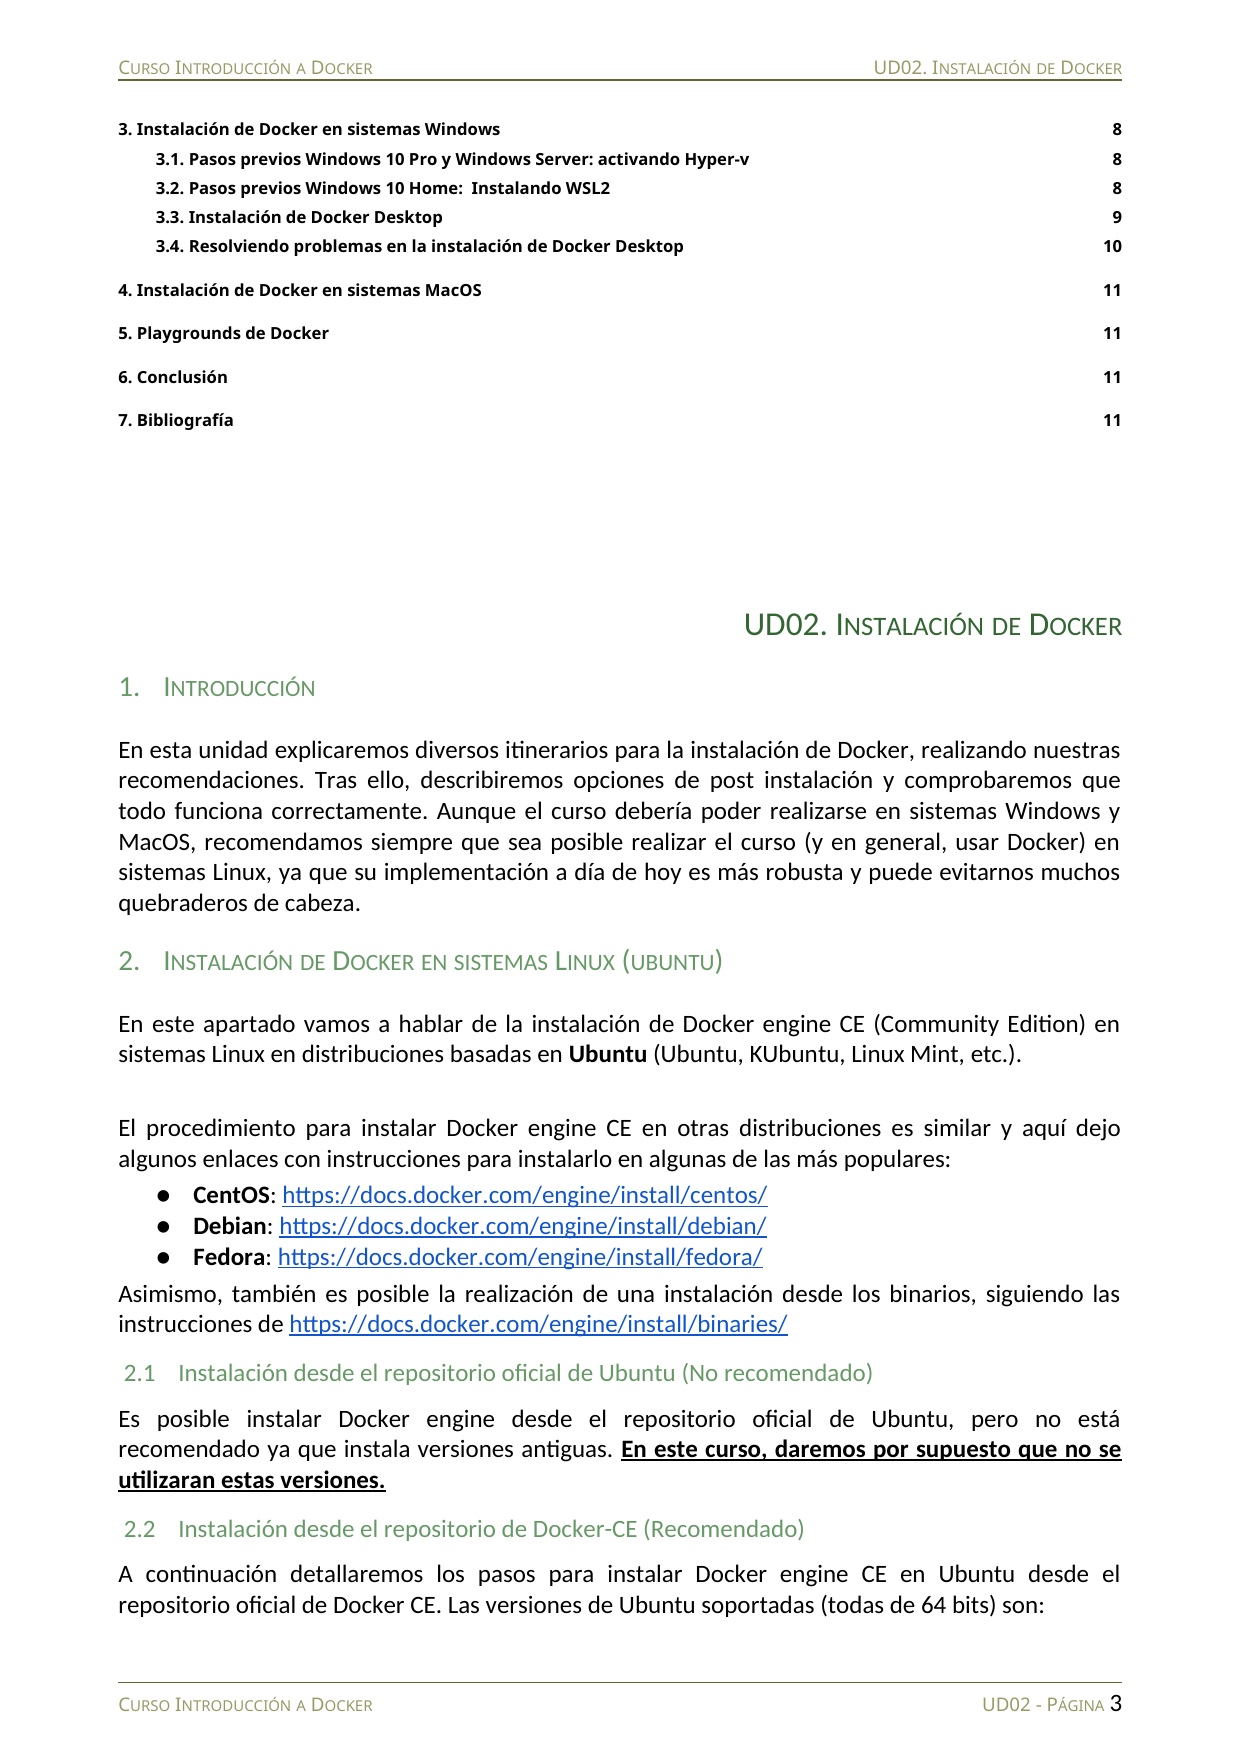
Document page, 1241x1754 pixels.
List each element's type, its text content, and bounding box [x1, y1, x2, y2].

text En esta unidad explicaremos diversos itinerarios para la instalación de Docker, realizando nuestras recomendaciones. Tras ello, describiremos opciones de post instalación y comprobaremos que todo funciona correctamente. Aunque el curso debería poder realizarse en sistemas Windows y MacOS, recomendamos siempre que sea posible realizar el curso (y en general, usar Docker) en sistemas Linux, ya que su implementación a día de hoy es más robusta y puede evitarnos muchos quebraderos de cabeza. [118, 734, 1122, 917]
text 7. Bibliografía 11 [118, 409, 1122, 432]
subtitle Instalación desde el repositorio de Docker-CE (Recomendado) [118, 1513, 1122, 1544]
list Fedora: https://docs.docker.com/engine/install/fedora/ [156, 1241, 1122, 1271]
text 3.2. Pasos previos Windows 10 Home: Instalando WSL2 8 [156, 176, 1122, 199]
list CentOS: https://docs.docker.com/engine/install/centos/ [156, 1180, 1122, 1210]
text 3.3. Instalación de Docker Desktop 9 [156, 206, 1122, 228]
text 6. Conclusión 11 [118, 365, 1122, 388]
text Es posible instalar Docker engine desde el repositorio oficial de Ubuntu, pero no está recomendado ya que instala versiones antiguas. En este curso, daremos por supuesto que no se utilizaran estas versiones. [118, 1403, 1122, 1494]
text 3.1. Pasos previos Windows 10 Pro y Windows Server: activando Hyper-v 8 [156, 147, 1122, 170]
text En este apartado vamos a hablar de la instalación de Docker engine CE (Community Edition) en sistemas Linux en distribuciones basadas en Ubuntu (Ubuntu, KUbuntu, Linux Mint, etc.). [118, 1008, 1122, 1069]
text El procedimiento para instalar Docker engine CE en otras distribuciones es similar y aquí dejo algunos enlaces con instrucciones para instalarlo en algunas de las más populares: [118, 1112, 1122, 1173]
text 4. Instalación de Docker en sistemas MacOS 11 [118, 278, 1122, 301]
text 5. Playgrounds de Docker 11 [118, 322, 1122, 344]
text UD02. Instalación de Docker [118, 603, 1122, 643]
subtitle Instalación de Docker en sistemas Linux (ubuntu) [118, 942, 1122, 978]
text 3.4. Resolviendo problemas en la instalación de Docker Desktop 10 [156, 235, 1122, 257]
text 3. Instalación de Docker en sistemas Windows 8 [118, 118, 1122, 141]
text Asimismo, también es posible la realización de una instalación desde los binarios, siguiendo las instrucciones de https://docs.docker.com/engine/install/binaries/ [118, 1278, 1122, 1339]
subtitle Instalación desde el repositorio oficial de Ubuntu (No recomendado) [118, 1358, 1122, 1388]
text A continuación detallaremos los pasos para instalar Docker engine CE en Ubuntu desde el repositorio oficial de Docker CE. Las versiones de Ubuntu soportadas (todas de 64 bits) son: [118, 1559, 1122, 1620]
subtitle Introducción [118, 668, 1122, 704]
list Debian: https://docs.docker.com/engine/install/debian/ [156, 1210, 1122, 1241]
